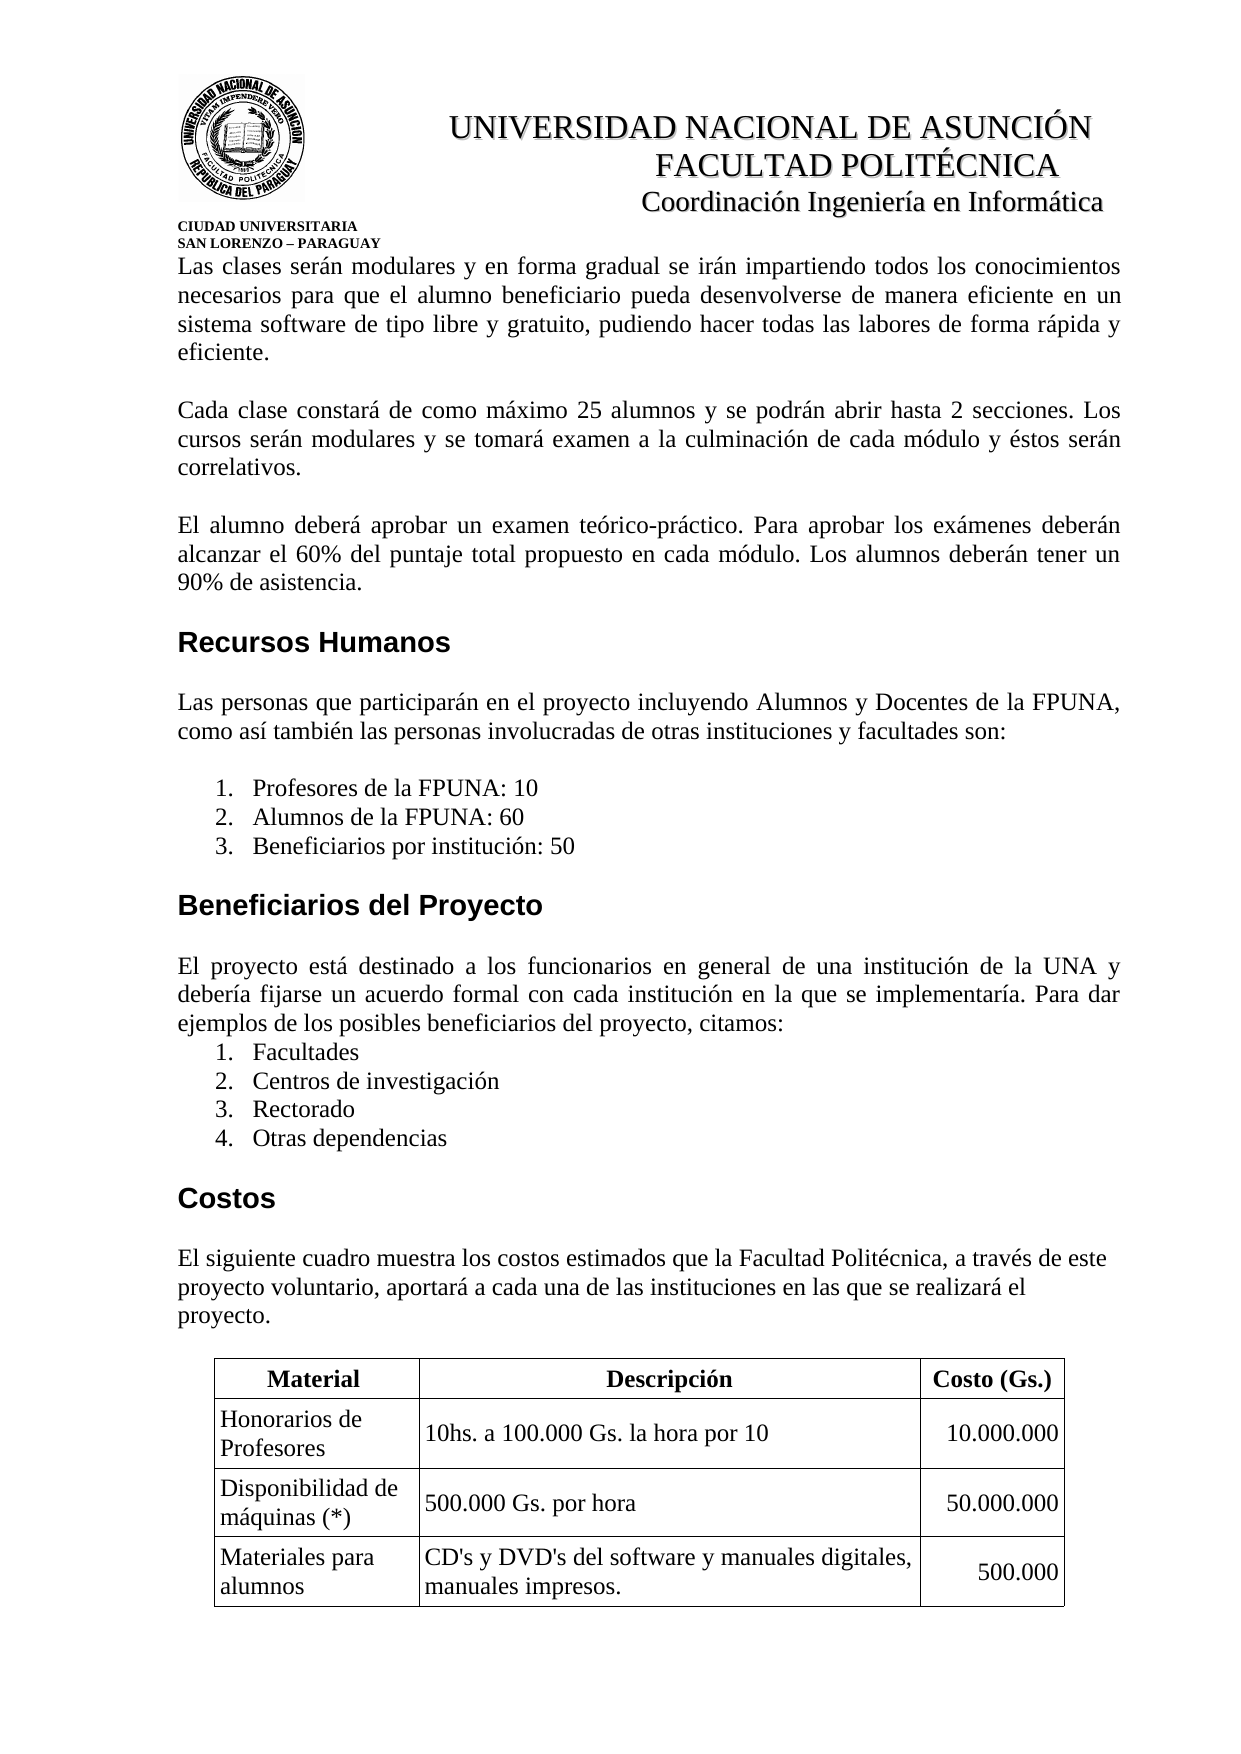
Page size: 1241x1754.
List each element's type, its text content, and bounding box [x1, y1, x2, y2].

table_cell 10hs. a 100.000 Gs. la hora por 10 [420, 1399, 920, 1467]
subtitle Costos [177, 1181, 1122, 1214]
subtitle Beneficiarios del Proyecto [177, 888, 1122, 922]
text Cada clase constará de como máximo 25 alumnos y se podrán abrir hasta 2 secciones. Los cursos serán modulares y se tomará examen a la culminación de cada módulo y éstos serán correlativos. [177, 395, 1122, 481]
table_header Descripción [420, 1359, 920, 1398]
text El siguiente cuadro muestra los costos estimados que la Facultad Politécnica, a través de este proyecto voluntario, aportará a cada una de las instituciones en las que se realizará el proyecto. [177, 1243, 1122, 1329]
table_cell 50.000.000 [921, 1469, 1064, 1536]
text Las personas que participarán en el proyecto incluyendo Alumnos y Docentes de la FPUNA, como así también las personas involucradas de otras instituciones y facultades son: [177, 687, 1122, 745]
text Las clases serán modulares y en forma gradual se irán impartiendo todos los conocimientos necesarios para que el alumno beneficiario pueda desenvolverse de manera eficiente en un sistema software de tipo libre y gratuito, pudiendo hacer todas las labores de forma rápida y eficiente. [177, 251, 1122, 366]
list Centros de investigación [215, 1066, 1122, 1094]
table_cell 10.000.000 [921, 1399, 1064, 1467]
list Profesores de la FPUNA: 10 [215, 773, 1122, 802]
table_cell Disponibilidad de máquinas (*) [215, 1469, 419, 1536]
text El proyecto está destinado a los funcionarios en general de una institución de la UNA y debería fijarse un acuerdo formal con cada institución en la que se implementaría. Para dar ejemplos de los posibles beneficiarios del proyecto, citamos: [177, 951, 1122, 1037]
list Beneficiarios por institución: 50 [215, 831, 1122, 860]
text El alumno deberá aprobar un examen teórico-práctico. Para aprobar los exámenes deberán alcanzar el 60% del puntaje total propuesto en cada módulo. Los alumnos deberán tener un 90% de asistencia. [177, 510, 1122, 596]
table_cell CD's y DVD's del software y manuales digitales, manuales impresos. [420, 1537, 920, 1606]
table_cell Materiales para alumnos [215, 1537, 419, 1606]
list Facultades [215, 1037, 1122, 1066]
table_header Costo (Gs.) [921, 1359, 1064, 1398]
table_cell Honorarios de Profesores [215, 1399, 419, 1467]
table_cell 500.000 [921, 1537, 1064, 1606]
list Rectorado [215, 1094, 1122, 1123]
list Otras dependencias [215, 1123, 1122, 1152]
list Alumnos de la FPUNA: 60 [215, 802, 1122, 831]
subtitle Recursos Humanos [177, 625, 1122, 658]
table_header Material [215, 1359, 419, 1398]
table_cell 500.000 Gs. por hora [420, 1469, 920, 1536]
